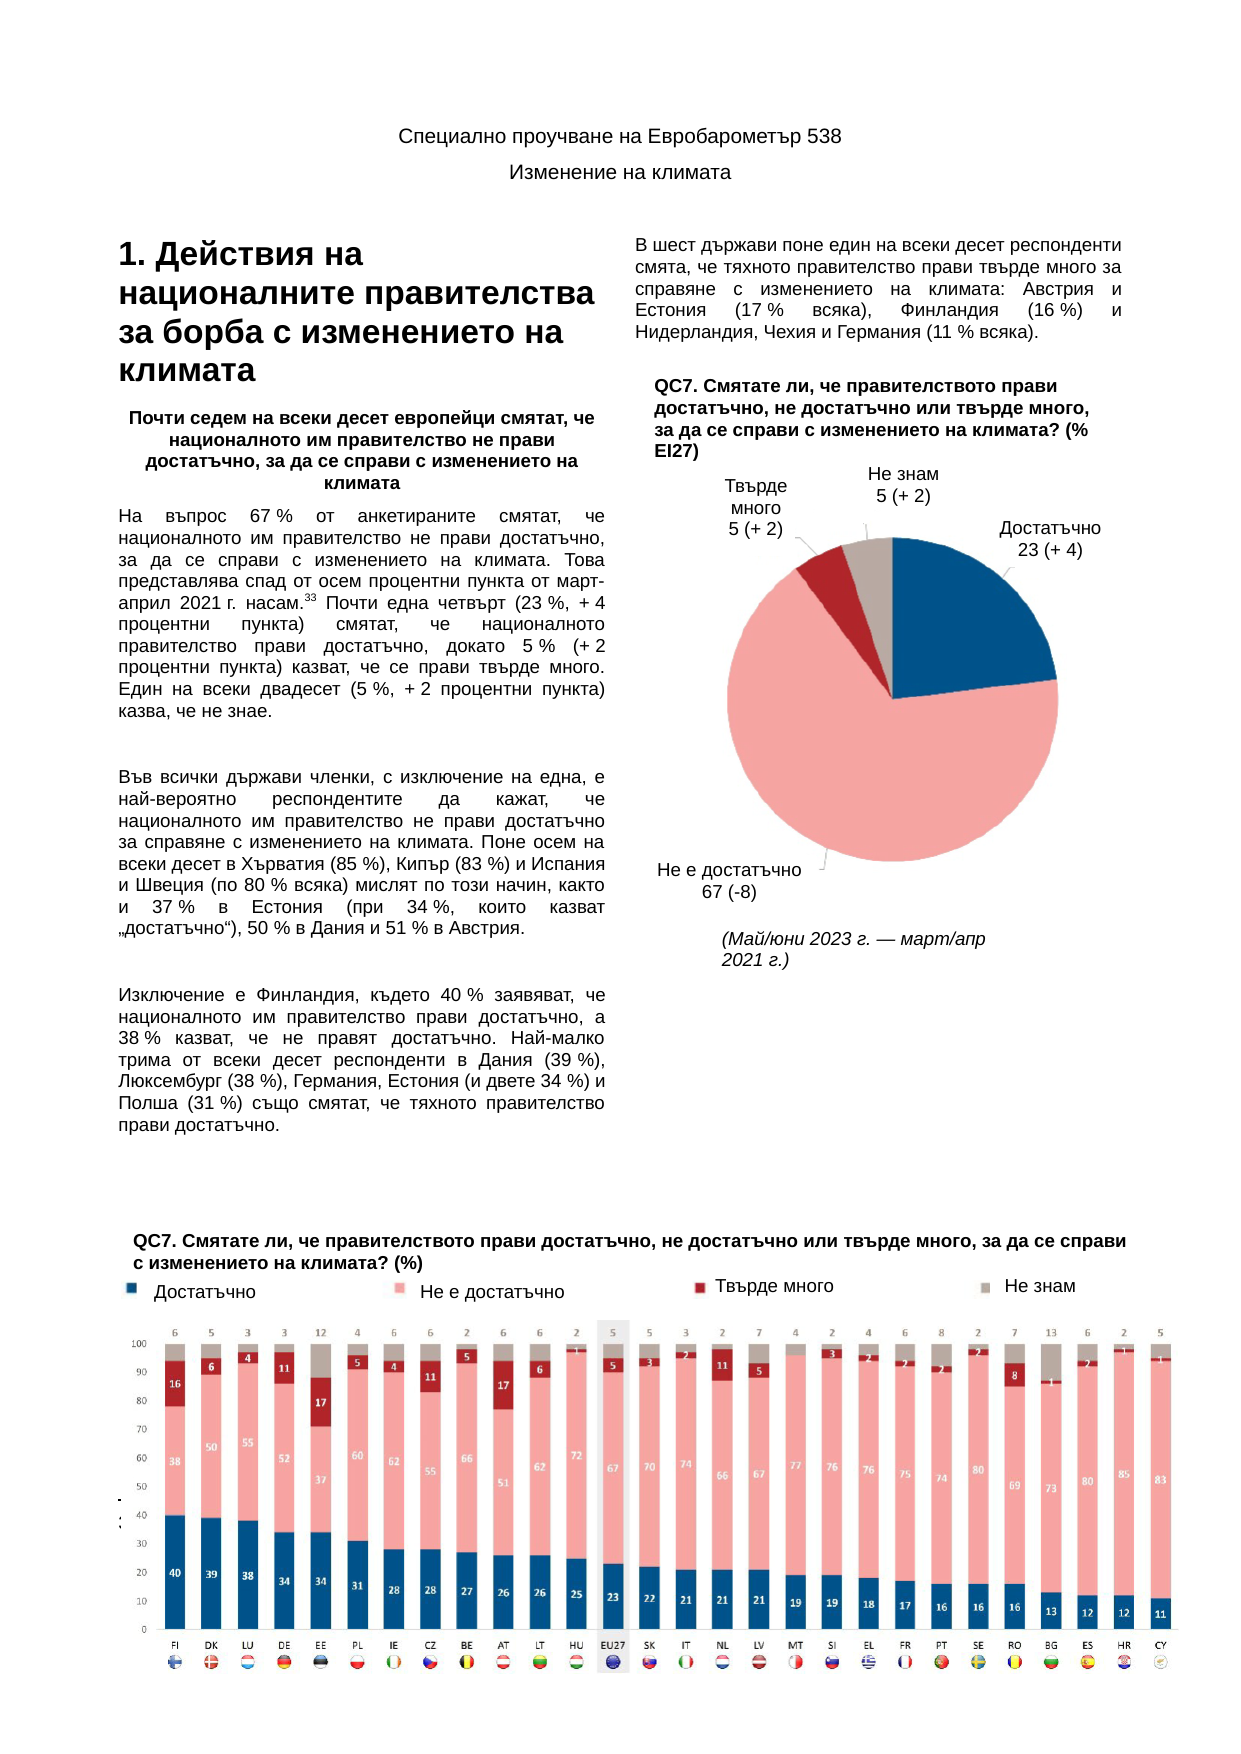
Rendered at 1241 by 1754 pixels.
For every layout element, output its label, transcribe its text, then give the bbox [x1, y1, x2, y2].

picture [467, 1289, 472, 1297]
text На въпрос 67 % от анкетираните смятат, че националното им правителство не прави достатъчно, за да се справи с изменението на климата. Това представлява спад от осем процентни пункта от март-април 2021 г. насам. Почти една четвърт (23 %, + 4 процентни пункта) смятат, че националното правителство прави достатъчно, докато 5 % (+ 2 процентни пункта) казват, че се прави твърде много. Един на всеки двадесет (5 %, + 2 процентни пункта) казва, че не знае. [118, 505, 605, 721]
text Във всички държави членки, с изключение на една, е най-вероятно респондентите да кажат, че националното им правителство не прави достатъчно за справяне с изменението на климата. Поне осем на всеки десет в Хърватия (85 %), Кипър (83 %) и Испания и Швеция (по 80 % всяка) мислят по този начин, както и 37 % в Естония (при 34 %, които казват „достатъчно“), 50 % в Дания и 51 % в Австрия. [118, 766, 605, 939]
text В шест държави поне един на всеки десет респонденти смята, че тяхното правителство прави твърде много за справяне с изменението на климата: Австрия и Естония (17 % всяка), Финландия (16 %) и Нидерландия, Чехия и Германия (11 % всяка). [635, 234, 1122, 342]
picture [121, 1273, 990, 1299]
picture [710, 509, 1067, 873]
picture [157, 1287, 163, 1297]
text Почти седем на всеки десет европейци смятат, че националното им правителство не прави достатъчно, за да се справи с изменението на климата [118, 407, 605, 493]
picture [121, 1320, 1179, 1674]
text Изключение е Финландия, където 40 % заявяват, че националното им правителство прави достатъчно, а 38 % казват, че не правят достатъчно. Най-малко трима от всеки десет респонденти в Дания (39 %), Люксембург (38 %), Германия, Естония (и двете 34 %) и Полша (31 %) също смятат, че тяхното правителство прави достатъчно. [118, 984, 605, 1135]
subtitle 1. Действия на националните правителства за борба с изменението на климата [118, 234, 605, 389]
